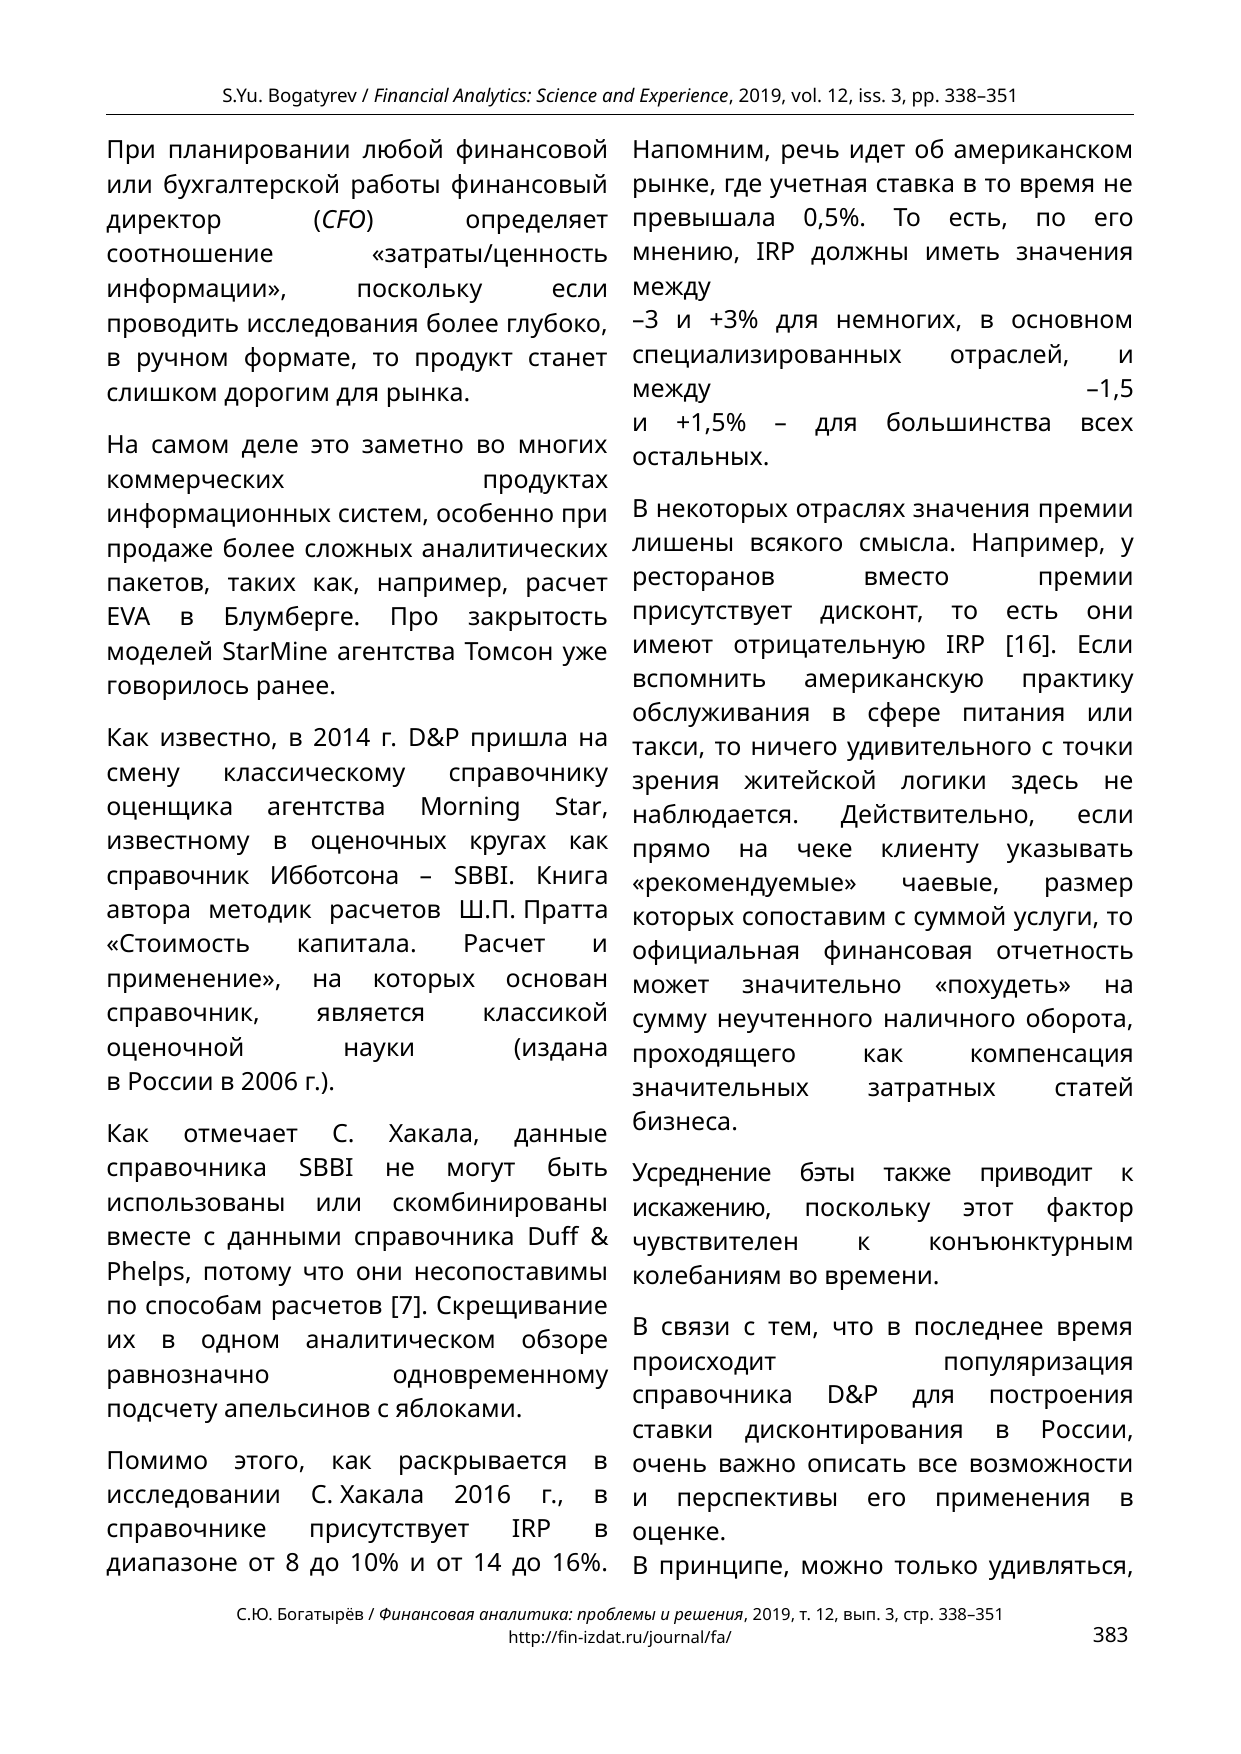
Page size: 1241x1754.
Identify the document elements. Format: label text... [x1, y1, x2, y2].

text В некоторых отраслях значения премии лишены всякого смысла. Например, у ресторанов вместо премии присутствует дисконт, то есть они имеют отрицательную IRP [16]. Если вспомнить американскую практику обслуживания в сфере питания или такси, то ничего удивительного с точки зрения житейской логики здесь не наблюдается. Действительно, если прямо на чеке клиенту указывать «рекомендуемые» чаевые, размер которых сопоставим с суммой услуги, то официальная финансовая отчетность может значительно «похудеть» на сумму неучтенного наличного оборота, проходящего как компенсация значительных затратных статей бизнеса. [632, 490, 1134, 1137]
text Напомним, речь идет об американском рынке, где учетная ставка в то время не превышала 0,5%. То есть, по его мнению, IRP должны иметь значения между –3 и +3% для немногих, в основном специализированных отраслей, и между –1,5 и +1,5% – для большинства всех остальных. [632, 132, 1134, 472]
text Как известно, в 2014 г. D&P пришла на смену классическому справочнику оценщика агентства Morning Star, известному в оценочных кругах как справочник Ибботсона – SBBI. Книга автора методик расчетов Ш.П. Пратта «Стоимость капитала. Расчет и применение», на которых основан справочник, является классикой оценочной науки (издана в России в 2006 г.). [106, 720, 608, 1098]
text Усреднение бэты также приводит к искажению, поскольку этот фактор чувствителен к конъюнктурным колебаниям во времени. [632, 1155, 1134, 1291]
text На самом деле это заметно во многих коммерческих продуктах информационных систем, особенно при продаже более сложных аналитических пакетов, таких как, например, расчет EVA в Блумберге. Про закрытость моделей StarMine агентства Томсон уже говорилось ранее. [106, 427, 608, 702]
text Как отмечает С. Хакала, данные справочника SBBI не могут быть использованы или скомбинированы вместе с данными справочника Duff & Phelps, потому что они несопоставимы по способам расчетов [7]. Скрещивание их в одном аналитическом обзоре равнозначно одновременному подсчету апельсинов с яблоками. [106, 1116, 608, 1425]
text При планировании любой финансовой или бухгалтерской работы финансовый директор (CFO) определяет соотношение «затраты/ценность информации», поскольку если проводить исследования более глубоко, в ручном формате, то продукт станет слишком дорогим для рынка. [106, 132, 608, 409]
text В связи с тем, что в последнее время происходит популяризация справочника D&P для построения ставки дисконтирования в России, очень важно описать все возможности и перспективы его применения в оценке. В принципе, можно только удивляться, [632, 1309, 1134, 1582]
text Помимо этого, как раскрывается в исследовании С. Хакала 2016 г., в справочнике присутствует IRP в диапазоне от 8 до 10% и от 14 до 16%. [106, 1443, 608, 1579]
